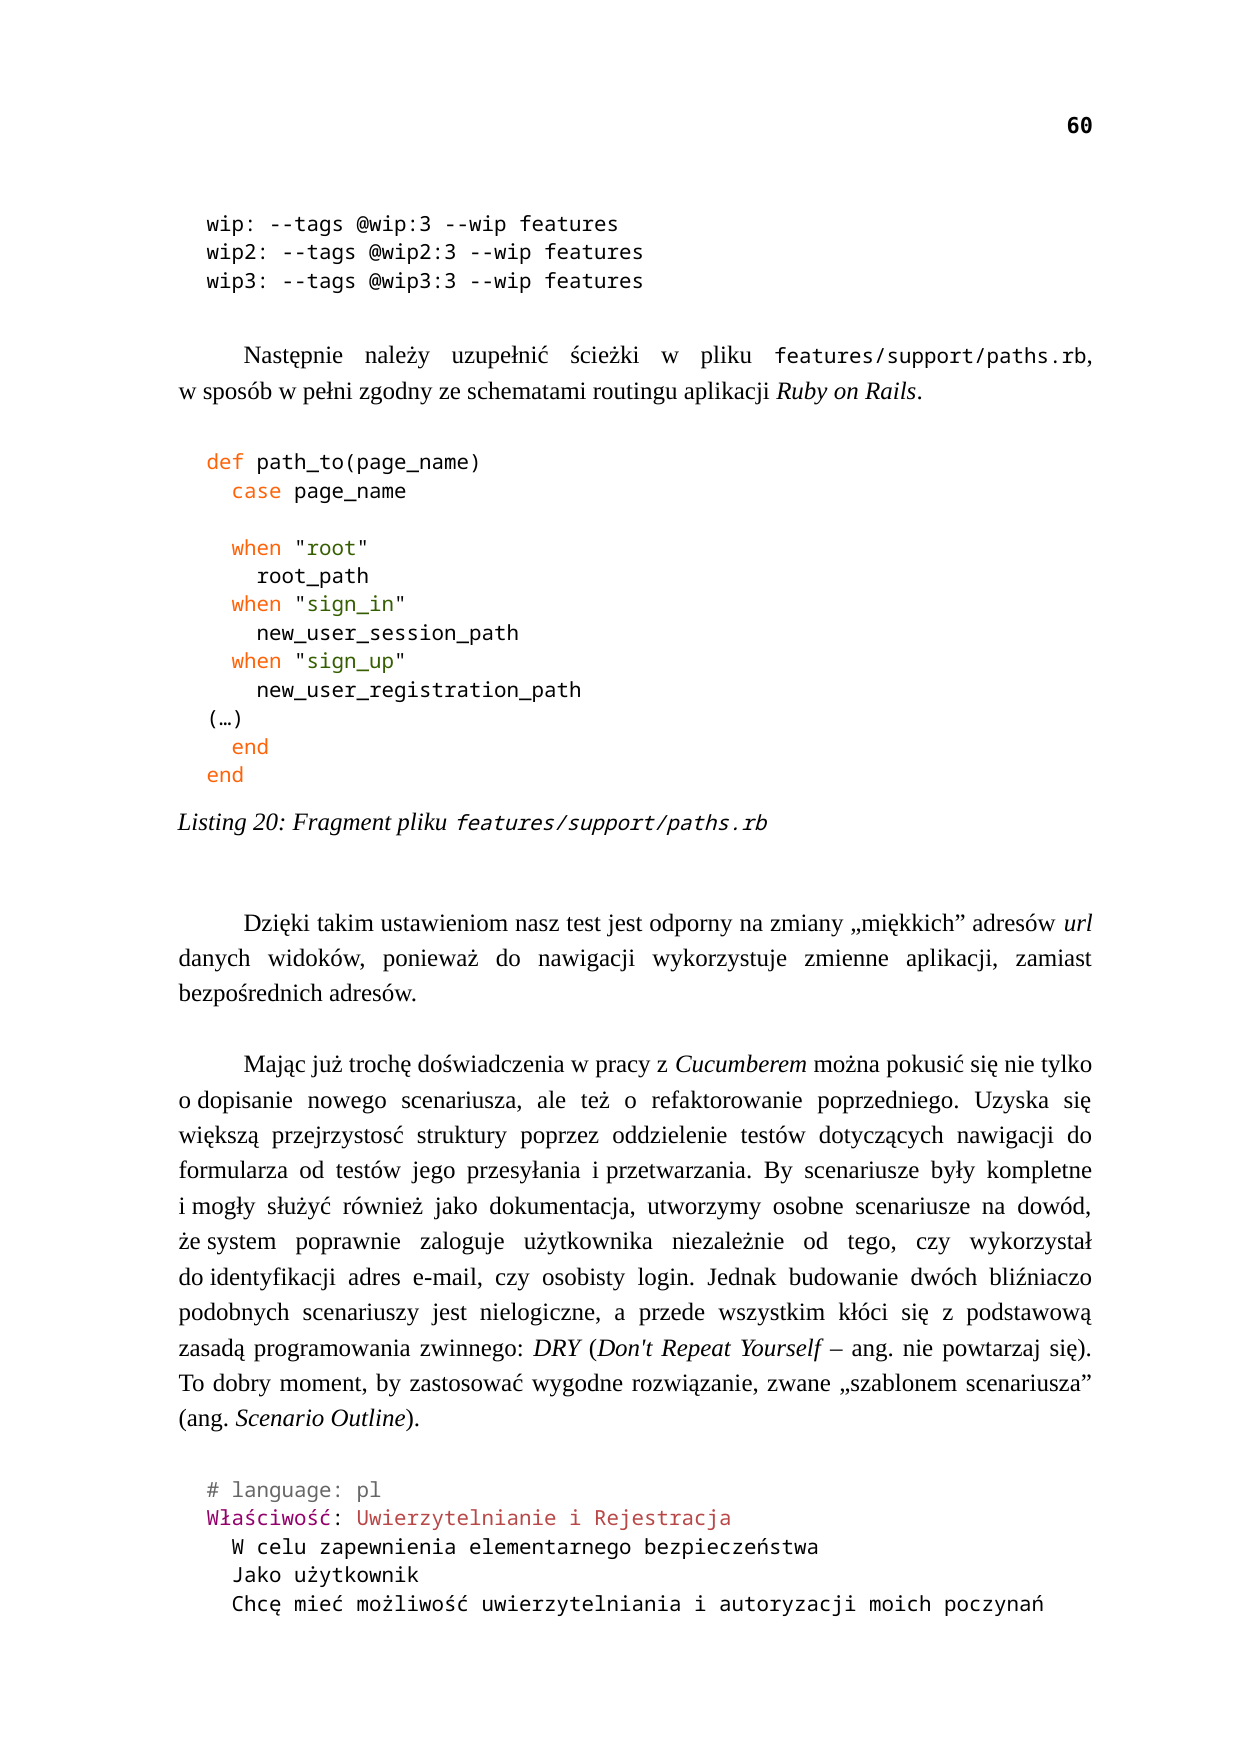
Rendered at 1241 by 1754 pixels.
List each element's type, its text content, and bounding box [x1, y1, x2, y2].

table_header wip: --tags @wip:3 --wip features wip2: --tags @wip2:3 --wip features wip3: --tags @wip3:3 --wip features [177, 203, 1093, 300]
list Listing 20: Fragment pliku features/support/paths.rb [177, 807, 1093, 836]
table_header def path_to(page_name) case page_name when "root" root_path when "sign_in" new_user_session_path when "sign_up" new_user_registration_path (…) end end [177, 442, 1093, 794]
text Dzięki takim ustawieniom nasz test jest odporny na zmiany „miękkich” adresów url danych widoków, ponieważ do nawigacji wykorzystuje zmienne aplikacji, zamiast bezpośrednich adresów. [178, 903, 1093, 1009]
text Mając już trochę doświadczenia w pracy z Cucumberem można pokusić się nie tylko o dopisanie nowego scenariusza, ale też o refaktorowanie poprzedniego. Uzyska się większą przejrzystosć struktury poprzez oddzielenie testów dotyczących nawigacji do formularza od testów jego przesyłania i przetwarzania. By scenariusze były kompletne i mogły służyć również jako dokumentacja, utworzymy osobne scenariusze na dowód, że system poprawnie zaloguje użytkownika niezależnie od tego, czy wykorzystał do identyfikacji adres e-mail, czy osobisty login. Jednak budowanie dwóch bliźniaczo podobnych scenariuszy jest nielogiczne, a przede wszystkim kłóci się z podstawową zasadą programowania zwinnego: DRY (Don't Repeat Yourself – ang. nie powtarzaj się). To dobry moment, by zastosować wygodne rozwiązanie, zwane „szablonem scenariusza” (ang. Scenario Outline). [178, 1044, 1093, 1434]
text Następnie należy uzupełnić ścieżki w pliku features/support/paths.rb, w sposób w pełni zgodny ze schematami routingu aplikacji Ruby on Rails. [178, 335, 1093, 406]
table_header # language: pl Właściwość: Uwierzytelnianie i Rejestracja W celu zapewnienia elementarnego bezpieczeństwa Jako użytkownik Chcę mieć możliwość uwierzytelniania i autoryzacji moich poczynań [177, 1469, 1093, 1623]
